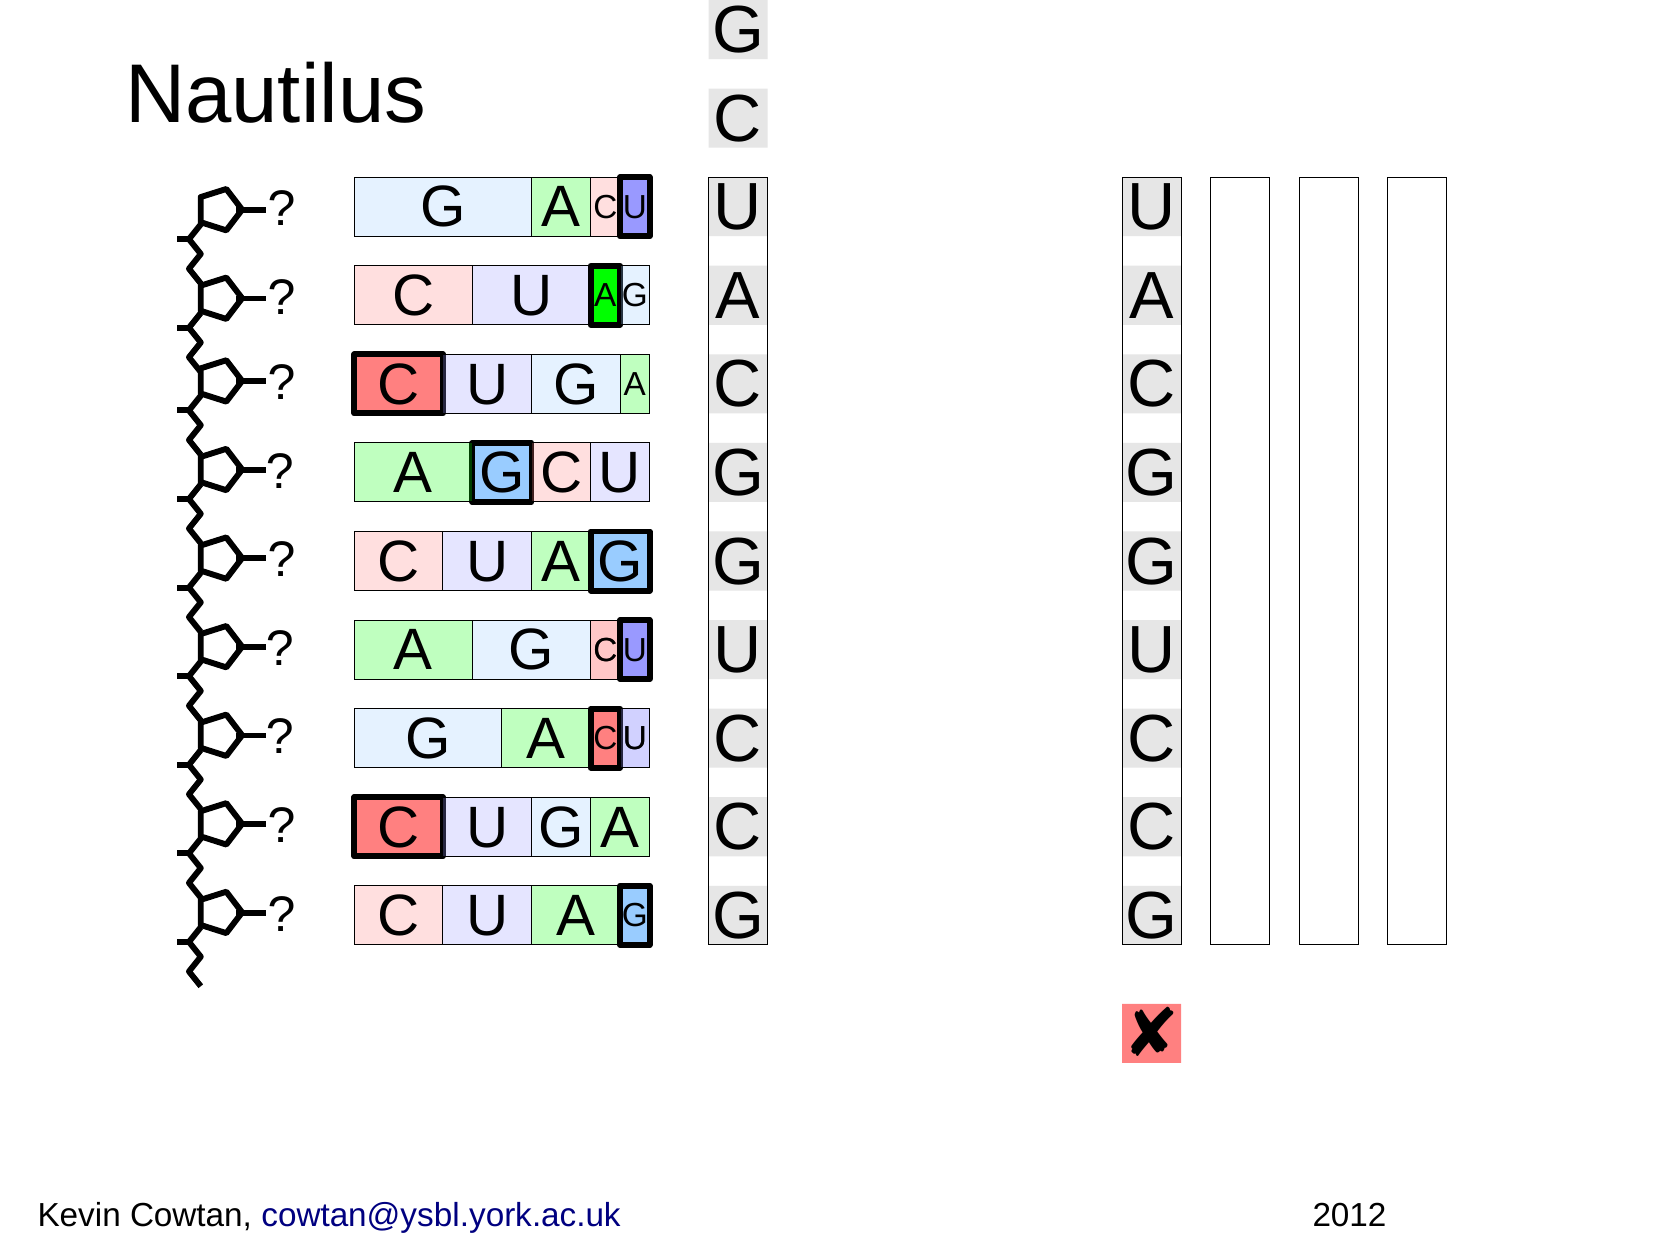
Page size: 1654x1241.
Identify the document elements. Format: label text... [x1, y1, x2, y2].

text_box G [1123, 885, 1181, 944]
title Nautilus [125, 37, 1538, 151]
text_box G [473, 442, 531, 502]
text_box A [531, 177, 591, 237]
text_box U [620, 177, 650, 237]
text_box ? [267, 180, 296, 237]
text_box ? [267, 531, 296, 588]
text_box C [709, 354, 767, 414]
text_box G [1123, 442, 1181, 502]
text_box U [709, 178, 767, 237]
text_box A [354, 620, 472, 680]
text_box G [354, 177, 531, 237]
text_box G [354, 708, 501, 768]
text_box G [590, 531, 650, 591]
text_box U [442, 885, 531, 945]
text_box C [354, 885, 442, 945]
text_box U [472, 265, 590, 325]
text_box A [531, 885, 620, 945]
text_box ? [265, 708, 294, 765]
text_box G [531, 354, 620, 414]
text_box A [501, 708, 590, 768]
text_box C [709, 797, 767, 857]
text_box C [590, 708, 620, 768]
text_box G [709, 442, 767, 502]
text_box A [531, 531, 590, 591]
text_box C [354, 531, 442, 591]
text_box ? [265, 620, 294, 676]
text_box C [354, 797, 442, 857]
text_box A [354, 442, 473, 502]
text_box ? [267, 268, 296, 325]
text_box G [472, 620, 591, 680]
text_box A [590, 265, 620, 325]
text_box G [709, 885, 767, 944]
text_box C [531, 442, 590, 502]
text_box C [591, 620, 620, 680]
text_box U [442, 797, 531, 857]
text_box A [1123, 265, 1181, 325]
text_box G [709, 531, 767, 591]
text_box G [1123, 531, 1181, 591]
text_box C [354, 354, 442, 414]
text_box U [620, 620, 650, 680]
text_box ? [267, 885, 296, 942]
text_box A [709, 265, 767, 325]
text_box A [591, 797, 650, 857]
text_box G [620, 265, 650, 325]
text_box C [591, 177, 620, 237]
text_box G [708, 0, 768, 60]
text_box ? [265, 442, 294, 499]
text_box U [590, 442, 650, 502]
text_box C [708, 88, 768, 148]
text_box C [1123, 708, 1181, 768]
text_box ? [267, 354, 296, 411]
text_box C [1123, 354, 1181, 414]
text_box G [620, 885, 650, 945]
text_box A [620, 354, 650, 414]
text_box ? [267, 797, 296, 854]
text_box G [531, 797, 591, 857]
text_box U [1123, 178, 1181, 237]
text_box C [1123, 797, 1181, 857]
text_box U [442, 354, 531, 414]
text_box U [620, 708, 650, 768]
text_box U [709, 620, 767, 680]
text_box C [354, 265, 472, 325]
text_box U [442, 531, 531, 591]
text_box U [1123, 620, 1181, 680]
text_box ✘ [1122, 1003, 1182, 1063]
text_box C [709, 708, 767, 768]
